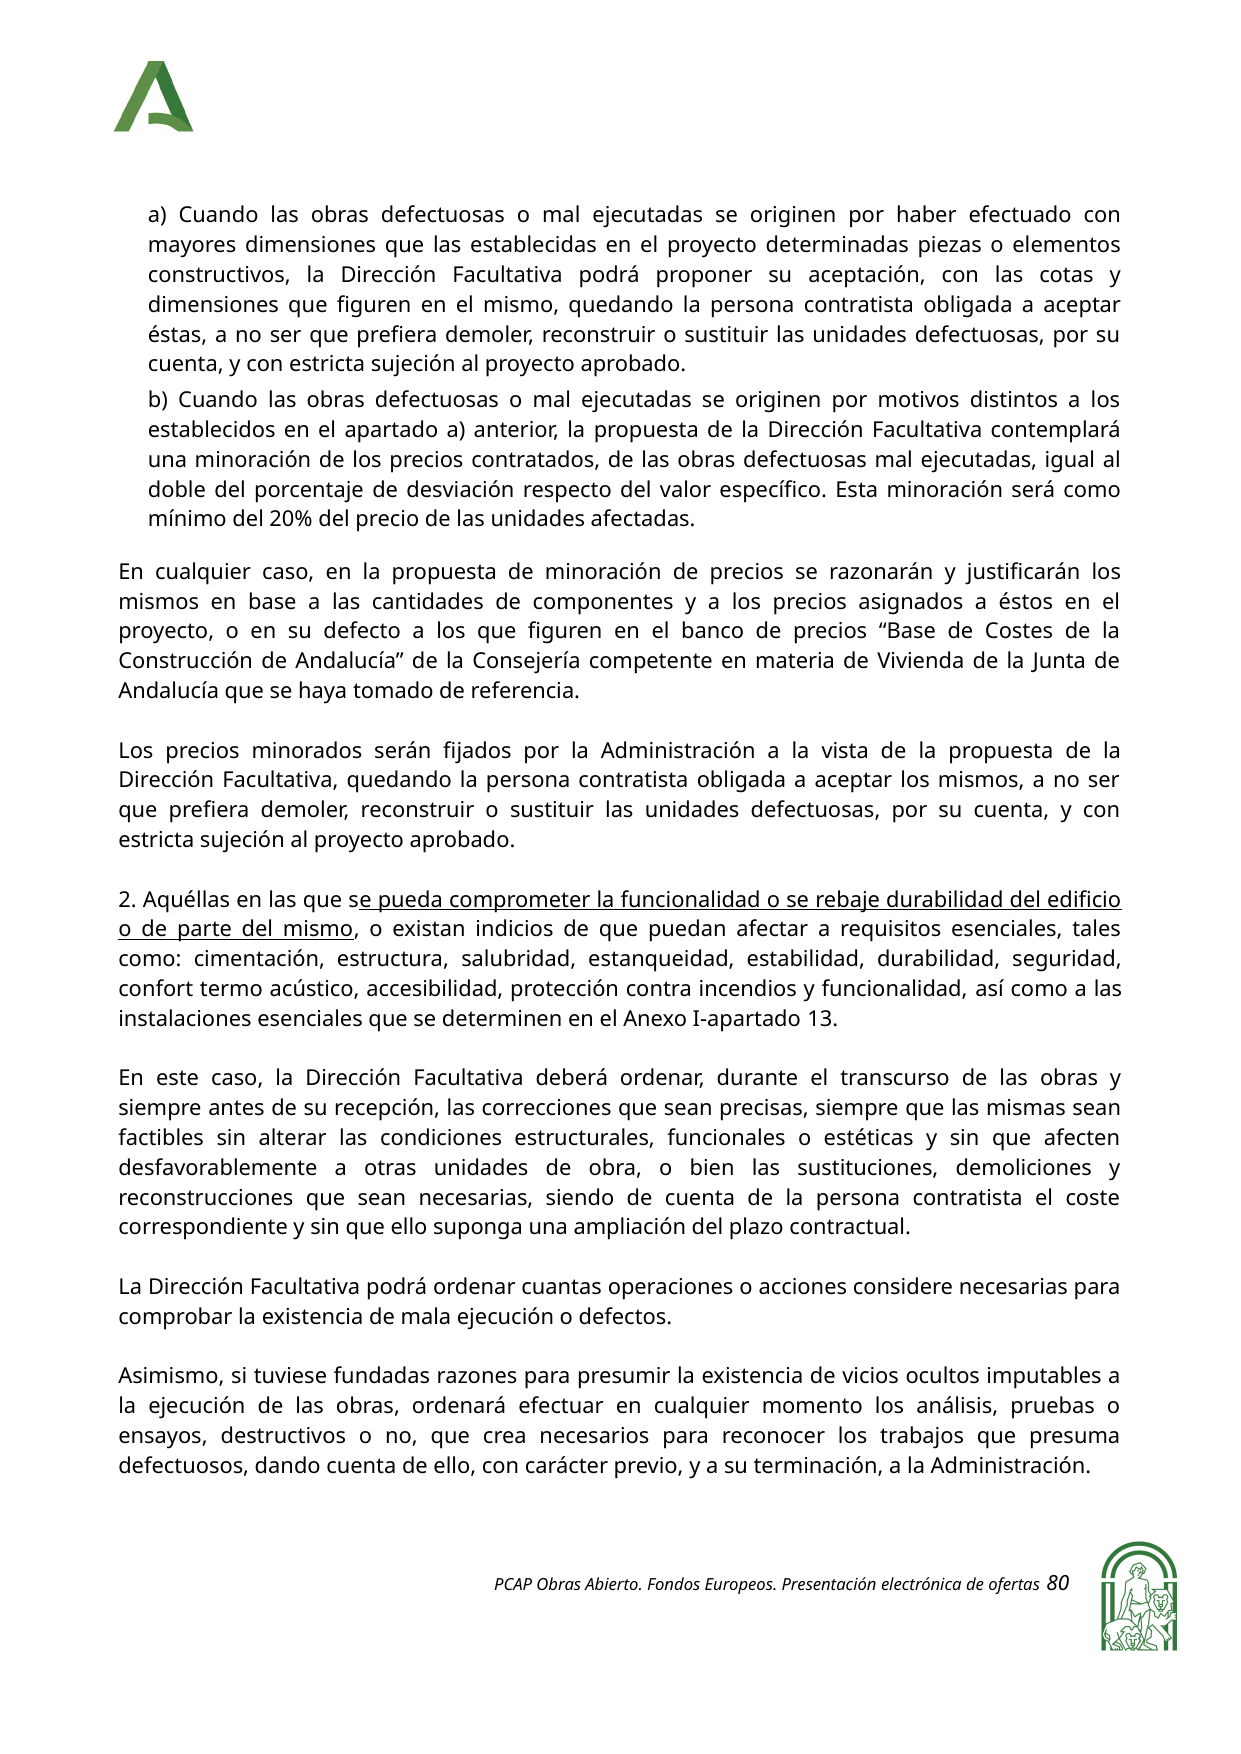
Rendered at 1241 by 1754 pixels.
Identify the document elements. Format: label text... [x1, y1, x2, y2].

text Asimismo, si tuviese fundadas razones para presumir la existencia de vicios ocultos imputables a la ejecución de las obras, ordenará efectuar en cualquier momento los análisis, pruebas o ensayos, destructivos o no, que crea necesarios para reconocer los trabajos que presuma defectuosos, dando cuenta de ello, con carácter previo, y a su terminación, a la Administración. [118, 1360, 1122, 1479]
text En cualquier caso, en la propuesta de minoración de precios se razonarán y justificarán los mismos en base a las cantidades de componentes y a los precios asignados a éstos en el proyecto, o en su defecto a los que figuren en el banco de precios “Base de Costes de la Construcción de Andalucía” de la Consejería competente en materia de Vivienda de la Junta de Andalucía que se haya tomado de referencia. [118, 556, 1122, 705]
picture [1100, 1540, 1178, 1652]
text 2. Aquéllas en las que se pueda comprometer la funcionalidad o se rebaje durabilidad del edificio o de parte del mismo, o existan indicios de que puedan afectar a requisitos esenciales, tales como: cimentación, estructura, salubridad, estanqueidad, estabilidad, durabilidad, seguridad, confort termo acústico, accesibilidad, protección contra incendios y funcionalidad, así como a las instalaciones esenciales que se determinen en el Anexo I-apartado 13. [118, 883, 1122, 1032]
text Los precios minorados serán fijados por la Administración a la vista de la propuesta de la Dirección Facultativa, quedando la persona contratista obligada a aceptar los mismos, a no ser que prefiera demoler, reconstruir o sustituir las unidades defectuosas, por su cuenta, y con estricta sujeción al proyecto aprobado. [118, 734, 1122, 854]
text La Dirección Facultativa podrá ordenar cuantas operaciones o acciones considere necesarias para comprobar la existencia de mala ejecución o defectos. [118, 1271, 1122, 1330]
text En este caso, la Dirección Facultativa deberá ordenar, durante el transcurso de las obras y siempre antes de su recepción, las correcciones que sean precisas, siempre que las mismas sean factibles sin alterar las condiciones estructurales, funcionales o estéticas y sin que afecten desfavorablemente a otras unidades de obra, o bien las sustituciones, demoliciones y reconstrucciones que sean necesarias, siendo de cuenta de la persona contratista el coste correspondiente y sin que ello suponga una ampliación del plazo contractual. [118, 1062, 1122, 1241]
text b) Cuando las obras defectuosas o mal ejecutadas se originen por motivos distintos a los establecidos en el apartado a) anterior, la propuesta de la Dirección Facultativa contemplará una minoración de los precios contratados, de las obras defectuosas mal ejecutadas, igual al doble del porcentaje de desviación respecto del valor específico. Esta minoración será como mínimo del 20% del precio de las unidades afectadas. [148, 384, 1122, 533]
text a) Cuando las obras defectuosas o mal ejecutadas se originen por haber efectuado con mayores dimensiones que las establecidas en el proyecto determinadas piezas o elementos constructivos, la Dirección Facultativa podrá proponer su aceptación, con las cotas y dimensiones que figuren en el mismo, quedando la persona contratista obligada a aceptar éstas, a no ser que prefiera demoler, reconstruir o sustituir las unidades defectuosas, por su cuenta, y con estricta sujeción al proyecto aprobado. [148, 199, 1122, 378]
picture [109, 56, 198, 136]
